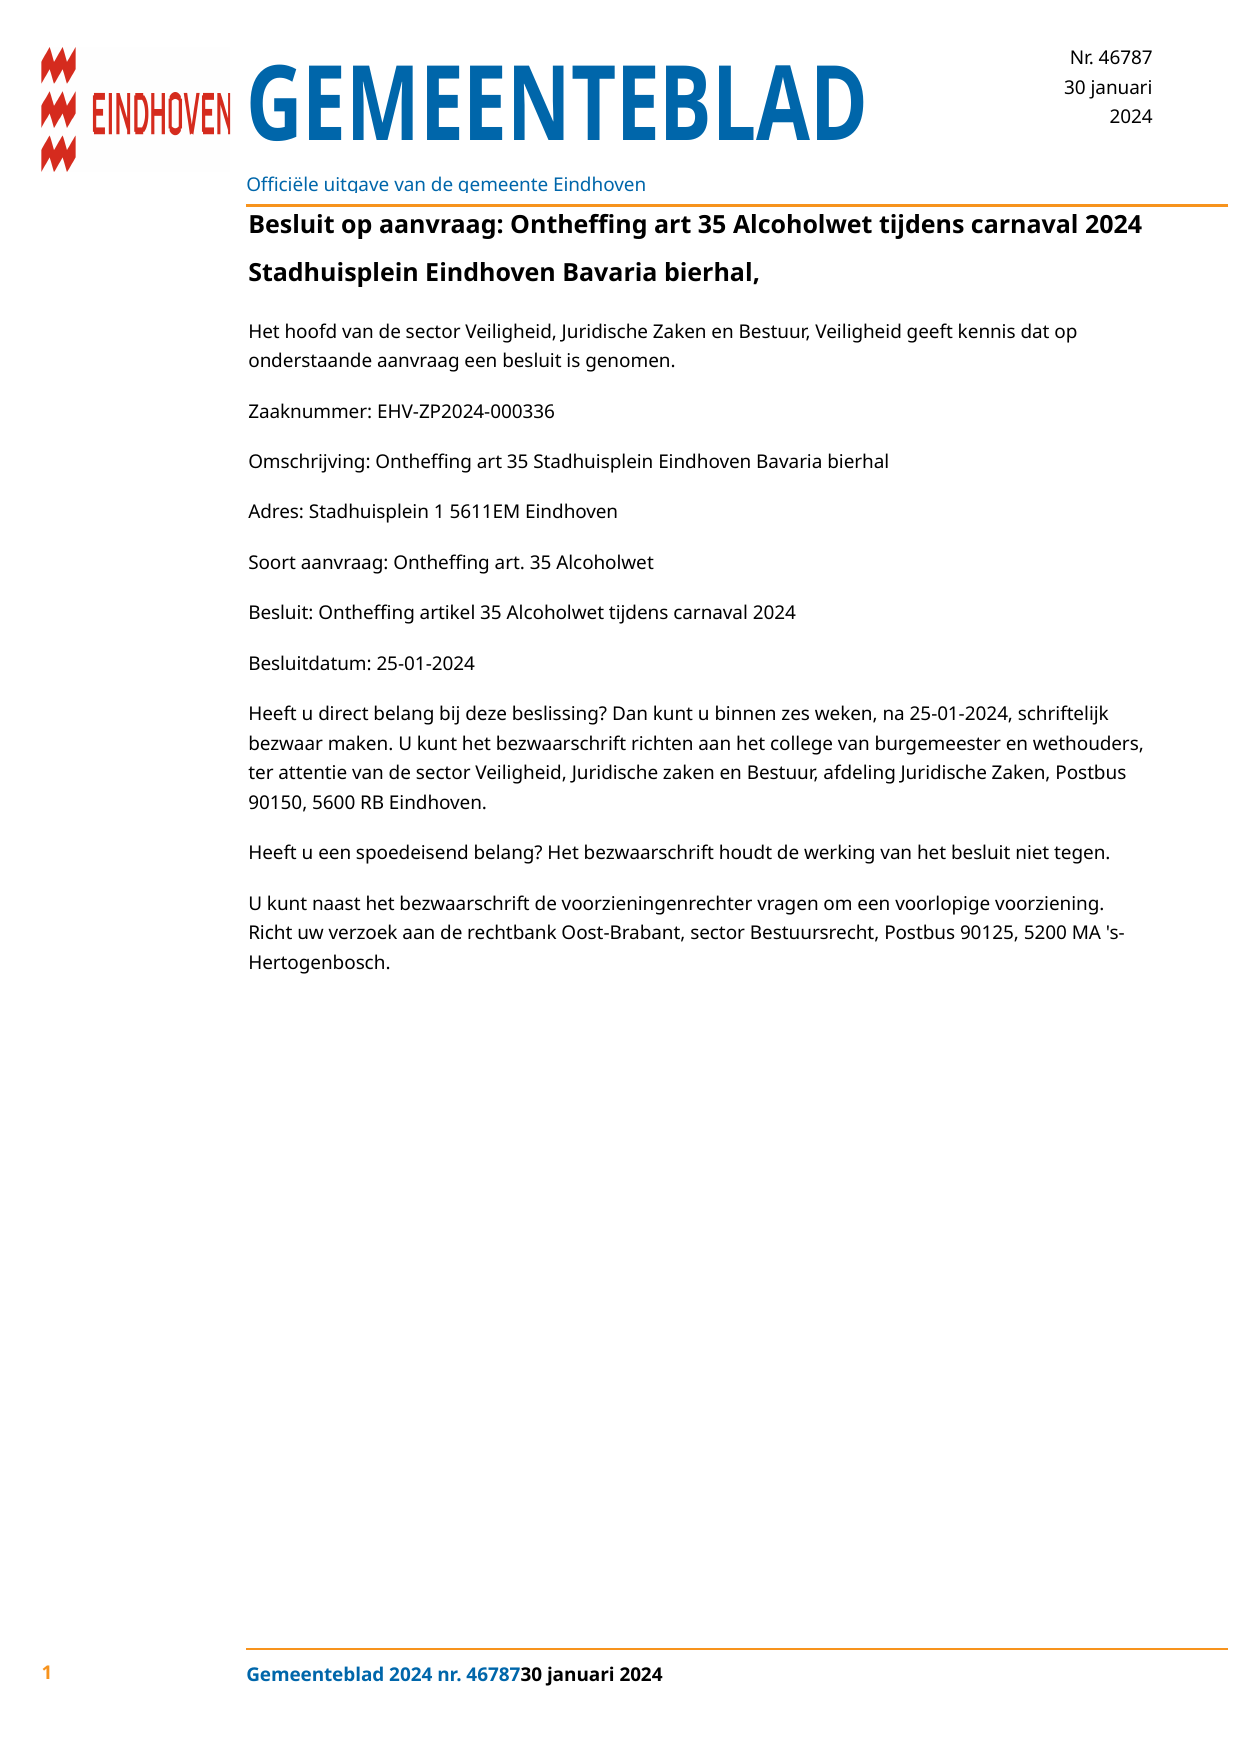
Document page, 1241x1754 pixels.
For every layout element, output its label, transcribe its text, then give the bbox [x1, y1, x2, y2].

text U kunt naast het bezwaarschrift de voorzieningenrechter vragen om een voorlopige voorziening. Richt uw verzoek aan de rechtbank Oost-Brabant, sector Bestuursrecht, Postbus 90125, 5200 MA 's-Hertogenbosch. [248, 890, 1152, 975]
text Heeft u direct belang bij deze beslissing? Dan kunt u binnen zes weken, na 25-01-2024, schriftelijk bezwaar maken. U kunt het bezwaarschrift richten aan het college van burgemeester en wethouders, ter attentie van de sector Veiligheid, Juridische zaken en Bestuur, afdeling Juridische Zaken, Postbus 90150, 5600 RB Eindhoven. [248, 700, 1152, 815]
text Adres: Stadhuisplein 1 5611EM Eindhoven [248, 499, 1152, 524]
text Omschrijving: Ontheffing art 35 Stadhuisplein Eindhoven Bavaria bierhal [248, 448, 1152, 474]
text Besluitdatum: 25-01-2024 [248, 650, 1152, 676]
text Besluit: Ontheffing artikel 35 Alcoholwet tijdens carnaval 2024 [248, 599, 1152, 625]
text Heeft u een spoedeisend belang? Het bezwaarschrift houdt de werking van het besluit niet tegen. [248, 839, 1152, 865]
text Zaaknummer: EHV-ZP2024-000336 [248, 398, 1152, 424]
text Soort aanvraag: Ontheffing art. 35 Alcoholwet [248, 549, 1152, 575]
picture [41, 47, 231, 172]
text Besluit op aanvraag: Ontheffing art 35 Alcoholwet tijdens carnaval 2024 Stadhuisplein Eindhoven Bavaria bierhal, [248, 207, 1152, 288]
text Het hoofd van de sector Veiligheid, Juridische Zaken en Bestuur, Veiligheid geeft kennis dat op onderstaande aanvraag een besluit is genomen. [248, 318, 1152, 373]
